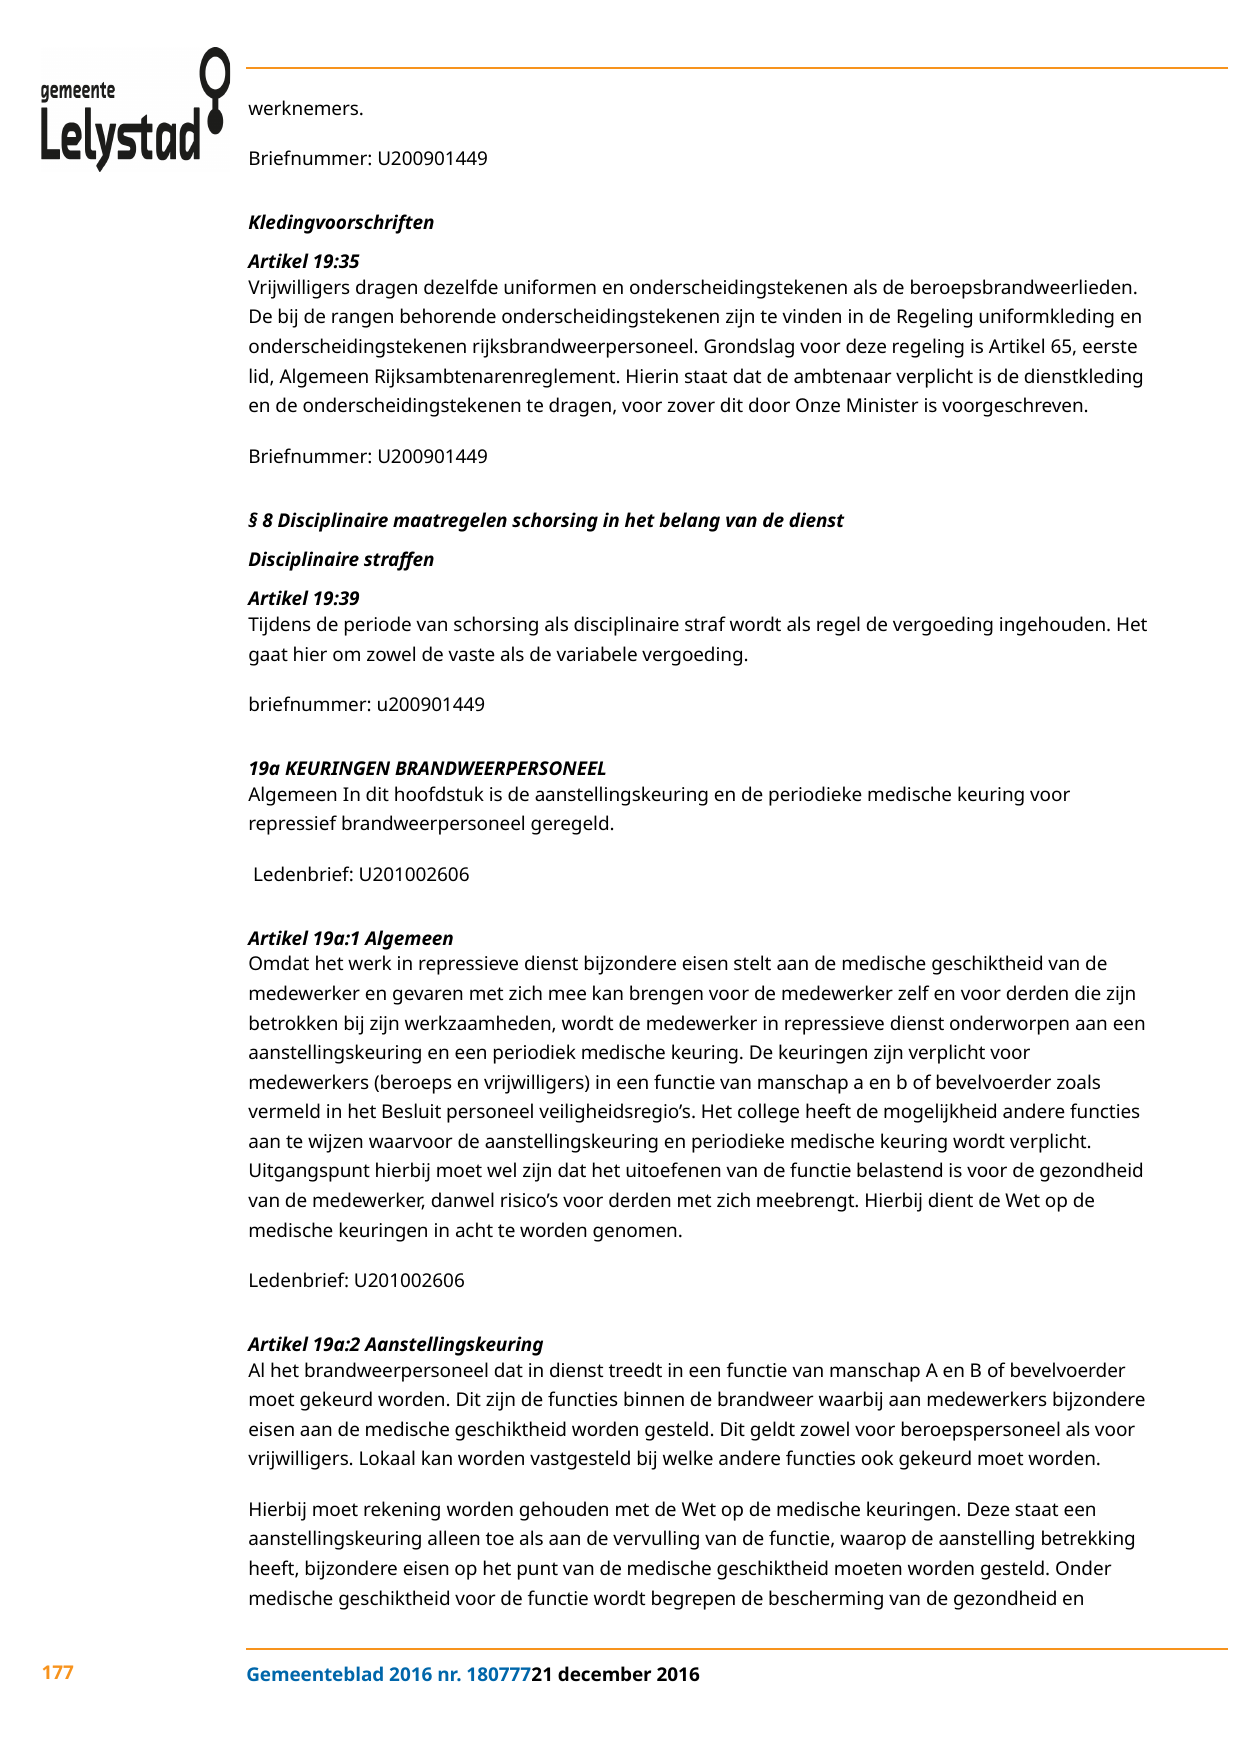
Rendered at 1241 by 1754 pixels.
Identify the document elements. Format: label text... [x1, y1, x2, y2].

text 19a KEURINGEN BRANDWEERPERSONEEL [248, 755, 1152, 781]
text Disciplinaire straffen [248, 546, 1152, 572]
text § 8 Disciplinaire maatregelen schorsing in het belang van de dienst [248, 507, 1152, 533]
text Briefnummer: U200901449 [248, 145, 1152, 171]
text Omdat het werk in repressieve dienst bijzondere eisen stelt aan de medische geschiktheid van de medewerker en gevaren met zich mee kan brengen voor de medewerker zelf en voor derden die zijn betrokken bij zijn werkzaamheden, wordt de medewerker in repressieve dienst onderworpen aan een aanstellingskeuring en een periodiek medische keuring. De keuringen zijn verplicht voor medewerkers (beroeps en vrijwilligers) in een functie van manschap a en b of bevelvoerder zoals vermeld in het Besluit personeel veiligheidsregio’s. Het college heeft de mogelijkheid andere functies aan te wijzen waarvoor de aanstellingskeuring en periodieke medische keuring wordt verplicht. Uitgangspunt hierbij moet wel zijn dat het uitoefenen van de functie belastend is voor de gezondheid van de medewerker, danwel risico’s voor derden met zich meebrengt. Hierbij dient de Wet op de medische keuringen in acht te worden genomen. [248, 951, 1152, 1242]
text Kledingvoorschriften [248, 209, 1152, 235]
text Artikel 19:39 [248, 585, 1152, 611]
text Vrijwilligers dragen dezelfde uniformen en onderscheidingstekenen als de beroepsbrandweerlieden. De bij de rangen behorende onderscheidingstekenen zijn te vinden in de Regeling uniformkleding en onderscheidingstekenen rijksbrandweerpersoneel. Grondslag voor deze regeling is Artikel 65, eerste lid, Algemeen Rijksambtenarenreglement. Hierin staat dat de ambtenaar verplicht is de dienstkleding en de onderscheidingstekenen te dragen, voor zover dit door Onze Minister is voorgeschreven. [248, 274, 1152, 418]
text Algemeen In dit hoofdstuk is de aanstellingskeuring en de periodieke medische keuring voor repressief brandweerpersoneel geregeld. [248, 781, 1152, 836]
text werknemers. [248, 95, 1152, 121]
text Al het brandweerpersoneel dat in dienst treedt in een functie van manschap A en B of bevelvoerder moet gekeurd worden. Dit zijn de functies binnen de brandweer waarbij aan medewerkers bijzondere eisen aan de medische geschiktheid worden gesteld. Dit geldt zowel voor beroepspersoneel als voor vrijwilligers. Lokaal kan worden vastgesteld bij welke andere functies ook gekeurd moet worden. [248, 1357, 1152, 1471]
text briefnummer: u200901449 [248, 691, 1152, 717]
text Briefnummer: U200901449 [248, 443, 1152, 469]
text Artikel 19a:1 Algemeen [248, 925, 1152, 951]
text Artikel 19:35 [248, 248, 1152, 274]
text Artikel 19a:2 Aanstellingskeuring [248, 1331, 1152, 1357]
picture [41, 47, 231, 172]
text Ledenbrief: U201002606 [248, 1267, 1152, 1293]
text Hierbij moet rekening worden gehouden met de Wet op de medische keuringen. Deze staat een aanstellingskeuring alleen toe als aan de vervulling van de functie, waarop de aanstelling betrekking heeft, bijzondere eisen op het punt van de medische geschiktheid moeten worden gesteld. Onder medische geschiktheid voor de functie wordt begrepen de bescherming van de gezondheid en [248, 1496, 1152, 1611]
text Tijdens de periode van schorsing als disciplinaire straf wordt als regel de vergoeding ingehouden. Het gaat hier om zowel de vaste als de variabele vergoeding. [248, 611, 1152, 666]
text Ledenbrief: U201002606 [248, 861, 1152, 887]
